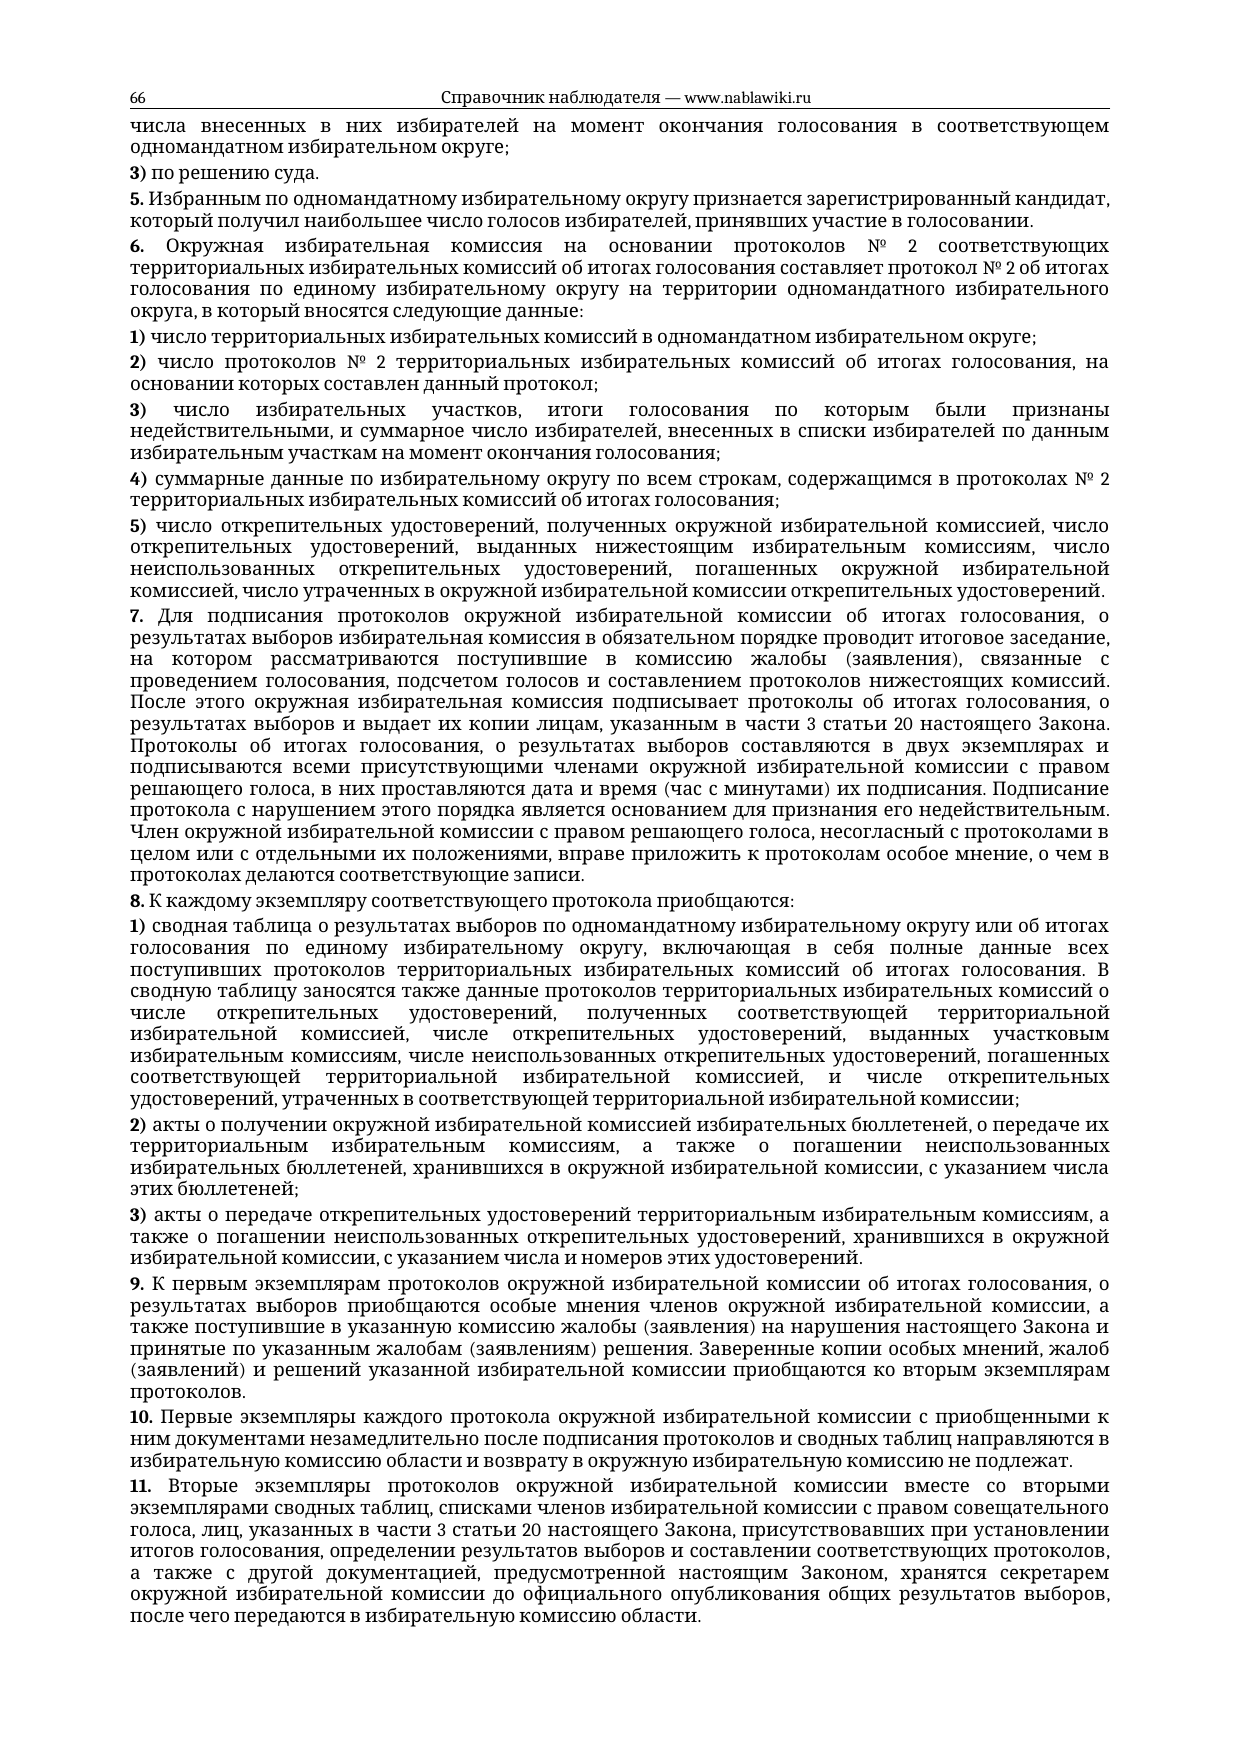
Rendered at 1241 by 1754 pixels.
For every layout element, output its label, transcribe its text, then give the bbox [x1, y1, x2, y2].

text числа внесенных в них избирателей на момент окончания голосования в соответствующем одномандатном избирательном округе; [130, 116, 1110, 159]
text 9. К первым экземплярам протоколов окружной избирательной комиссии об итогах голосования, о результатах выборов приобщаются особые мнения членов окружной избирательной комиссии, а также поступившие в указанную комиссию жалобы (заявления) на нарушения настоящего Закона и принятые по указанным жалобам (заявлениям) решения. Заверенные копии особых мнений, жалоб (заявлений) и решений указанной избирательной комиссии приобщаются ко вторым экземплярам протоколов. [130, 1273, 1110, 1403]
text 5) число открепительных удостоверений, полученных окружной избирательной комиссией, число открепительных удостоверений, выданных нижестоящим избирательным комиссиям, число неиспользованных открепительных удостоверений, погашенных окружной избирательной комиссией, число утраченных в окружной избирательной комиссии открепительных удостоверений. [130, 515, 1110, 602]
text 11. Вторые экземпляры протоколов окружной избирательной комиссии вместе со вторыми экземплярами сводных таблиц, списками членов избирательной комиссии с правом совещательного голоса, лиц, указанных в части 3 статьи 20 настоящего Закона, присутствовавших при установлении итогов голосования, определении результатов выборов и составлении соответствующих протоколов, а также с другой документацией, предусмотренной настоящим Законом, хранятся секретарем окружной избирательной комиссии до официального опубликования общих результатов выборов, после чего передаются в избирательную комиссию области. [130, 1476, 1110, 1627]
text 1) число территориальных избирательных комиссий в одномандатном избирательном округе; [130, 326, 1110, 348]
text 1) сводная таблица о результатах выборов по одномандатному избирательному округу или об итогах голосования по единому избирательному округу, включающая в себя полные данные всех поступивших протоколов территориальных избирательных комиссий об итогах голосования. В сводную таблицу заносятся также данные протоколов территориальных избирательных комиссий о числе открепительных удостоверений, полученных соответствующей территориальной избирательной комиссией, числе открепительных удостоверений, выданных участковым избирательным комиссиям, числе неиспользованных открепительных удостоверений, погашенных соответствующей территориальной избирательной комиссией, и числе открепительных удостоверений, утраченных в соответствующей территориальной избирательной комиссии; [130, 916, 1110, 1110]
text 2) число протоколов № 2 территориальных избирательных комиссий об итогах голосования, на основании которых составлен данный протокол; [130, 352, 1110, 395]
text 7. Для подписания протоколов окружной избирательной комиссии об итогах голосования, о результатах выборов избирательная комиссия в обязательном порядке проводит итоговое заседание, на котором рассматриваются поступившие в комиссию жалобы (заявления), связанные с проведением голосования, подсчетом голосов и составлением протоколов нижестоящих комиссий. После этого окружная избирательная комиссия подписывает протоколы об итогах голосования, о результатах выборов и выдает их копии лицам, указанным в части 3 статьи 20 настоящего Закона. Протоколы об итогах голосования, о результатах выборов составляются в двух экземплярах и подписываются всеми присутствующими членами окружной избирательной комиссии с правом решающего голоса, в них проставляются дата и время (час с минутами) их подписания. Подписание протокола с нарушением этого порядка является основанием для признания его недействительным. Член окружной избирательной комиссии с правом решающего голоса, несогласный с протоколами в целом или с отдельными их положениями, вправе приложить к протоколам особое мнение, о чем в протоколах делаются соответствующие записи. [130, 606, 1110, 886]
text 2) акты о получении окружной избирательной комиссией избирательных бюллетеней, о передаче их территориальным избирательным комиссиям, а также о погашении неиспользованных избирательных бюллетеней, хранившихся в окружной избирательной комиссии, с указанием числа этих бюллетеней; [130, 1114, 1110, 1201]
text 6. Окружная избирательная комиссия на основании протоколов № 2 соответствующих территориальных избирательных комиссий об итогах голосования составляет протокол № 2 об итогах голосования по единому избирательному округу на территории одномандатного избирательного округа, в который вносятся следующие данные: [130, 236, 1110, 322]
text 3) акты о передаче открепительных удостоверений территориальным избирательным комиссиям, а также о погашении неиспользованных открепительных удостоверений, хранившихся в окружной избирательной комиссии, с указанием числа и номеров этих удостоверений. [130, 1205, 1110, 1269]
text 3) число избирательных участков, итоги голосования по которым были признаны недействительными, и суммарное число избирателей, внесенных в списки избирателей по данным избирательным участкам на момент окончания голосования; [130, 399, 1110, 464]
text 3) по решению суда. [130, 163, 1110, 184]
text 10. Первые экземпляры каждого протокола окружной избирательной комиссии с приобщенными к ним документами незамедлительно после подписания протоколов и сводных таблиц направляются в избирательную комиссию области и возврату в окружную избирательную комиссию не подлежат. [130, 1407, 1110, 1472]
text 4) суммарные данные по избирательному округу по всем строкам, содержащимся в протоколах № 2 территориальных избирательных комиссий об итогах голосования; [130, 468, 1110, 511]
text 5. Избранным по одномандатному избирательному округу признается зарегистрированный кандидат, который получил наибольшее число голосов избирателей, принявших участие в голосовании. [130, 188, 1110, 232]
text 8. К каждому экземпляру соответствующего протокола приобщаются: [130, 890, 1110, 912]
